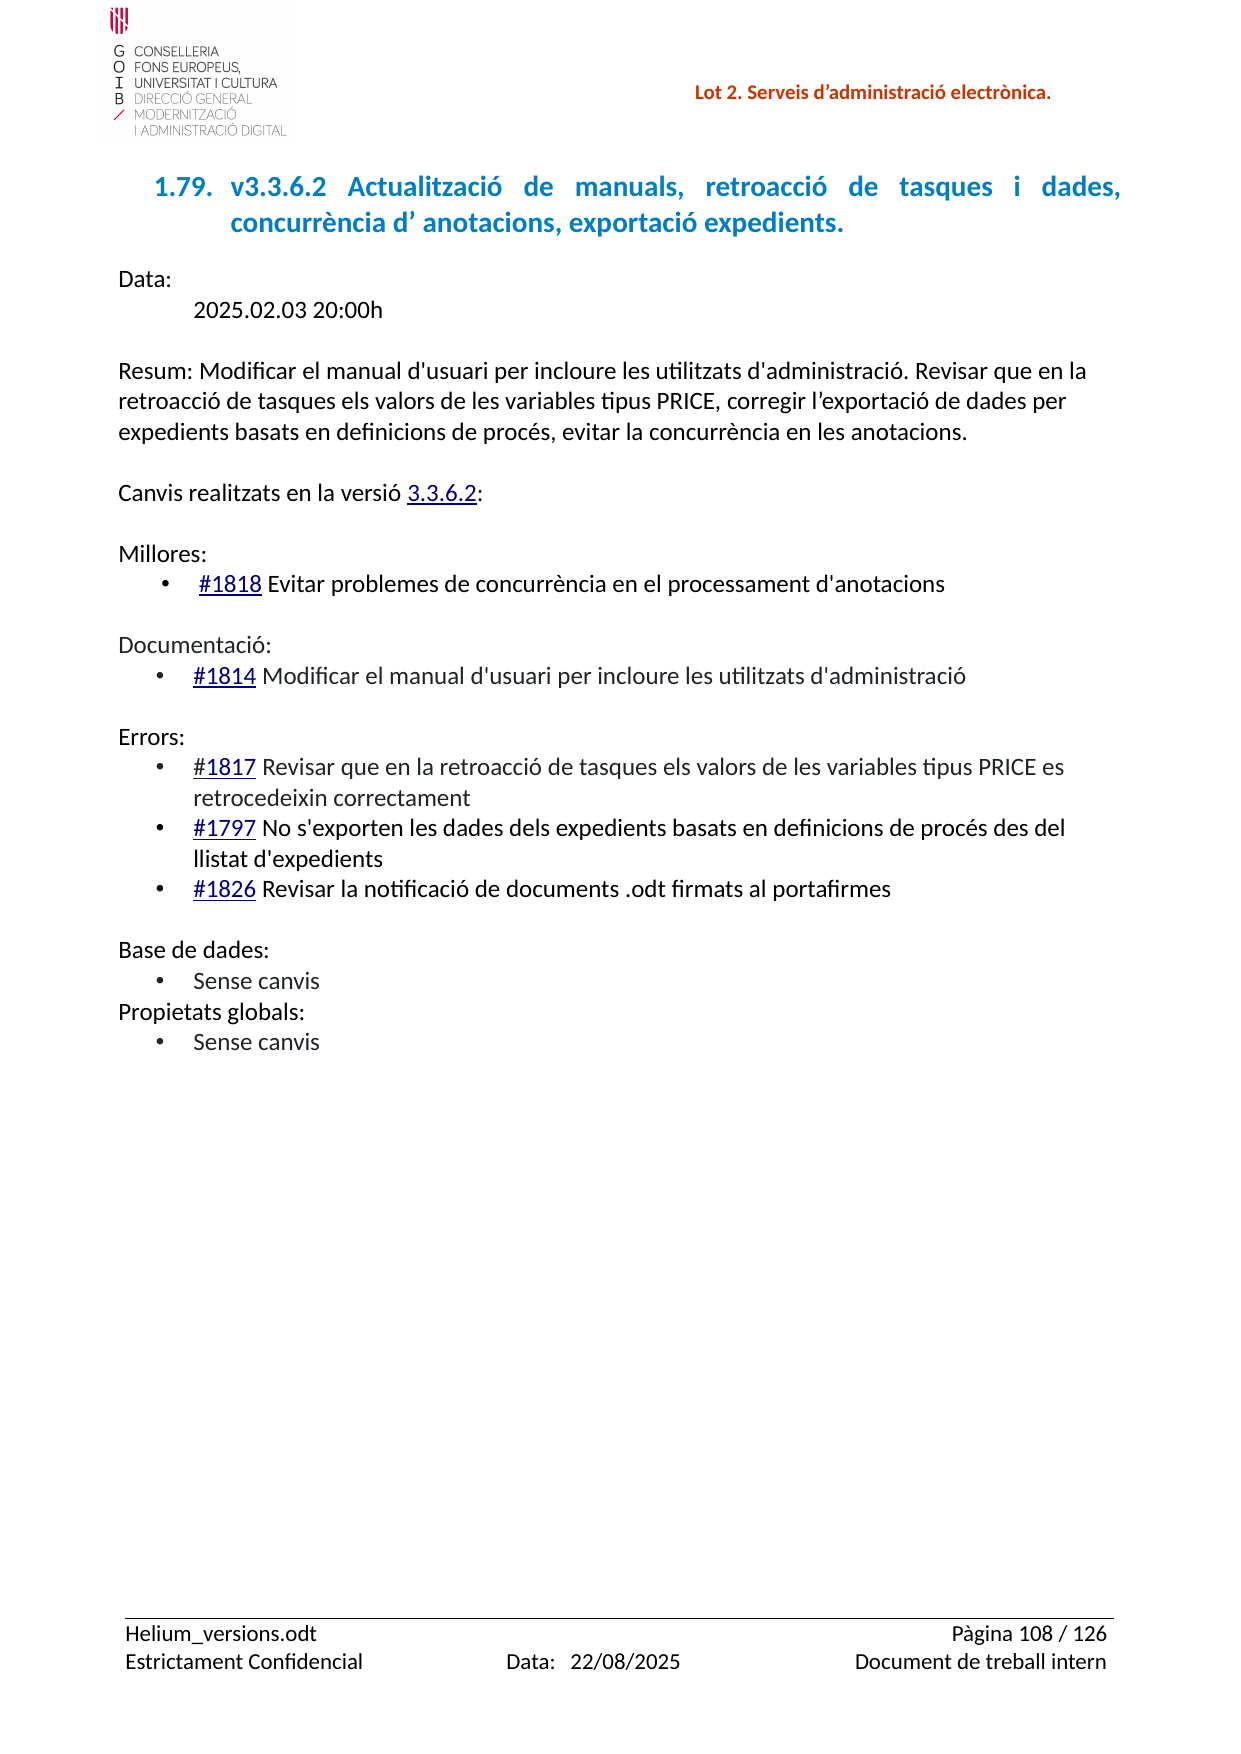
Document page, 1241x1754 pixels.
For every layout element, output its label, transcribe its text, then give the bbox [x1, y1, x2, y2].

text Resum: Modificar el manual d'usuari per incloure les utilitzats d'administració. Revisar que en la retroacció de tasques els valors de les variables tipus PRICE, corregir l’exportació de dades per expedients basats en definicions de procés, evitar la concurrència en les anotacions. [118, 355, 1122, 446]
text Data: [118, 263, 1122, 294]
text Documentació: [118, 629, 1122, 660]
picture [100, 0, 297, 144]
list #1797 No s'exporten les dades dels expedients basats en definicions de procés des del llistat d'expedients [156, 813, 1122, 874]
list #1826 Revisar la notificació de documents .odt firmats al portafirmes [156, 874, 1122, 904]
text Base de dades: [118, 935, 1122, 965]
text Millores: [118, 538, 1122, 568]
text Propietats globals: [118, 996, 1122, 1026]
text Errors: [118, 721, 1122, 752]
subtitle v3.3.6.2 Actualització de manuals, retroacció de tasques i dades, concurrència d’ anotacions, exportació expedients. [153, 168, 1122, 239]
list #1817 Revisar que en la retroacció de tasques els valors de les variables tipus PRICE es retrocedeixin correctament [156, 752, 1122, 813]
list Sense canvis [156, 965, 1122, 996]
list Sense canvis [156, 1026, 1122, 1057]
list #1818 Evitar problemes de concurrència en el processament d'anotacions [161, 568, 1122, 599]
text Canvis realitzats en la versió 3.3.6.2: [118, 477, 1122, 507]
list #1814 Modificar el manual d'usuari per incloure les utilitzats d'administració [156, 660, 1122, 691]
text 2025.02.03 20:00h [118, 294, 1122, 324]
